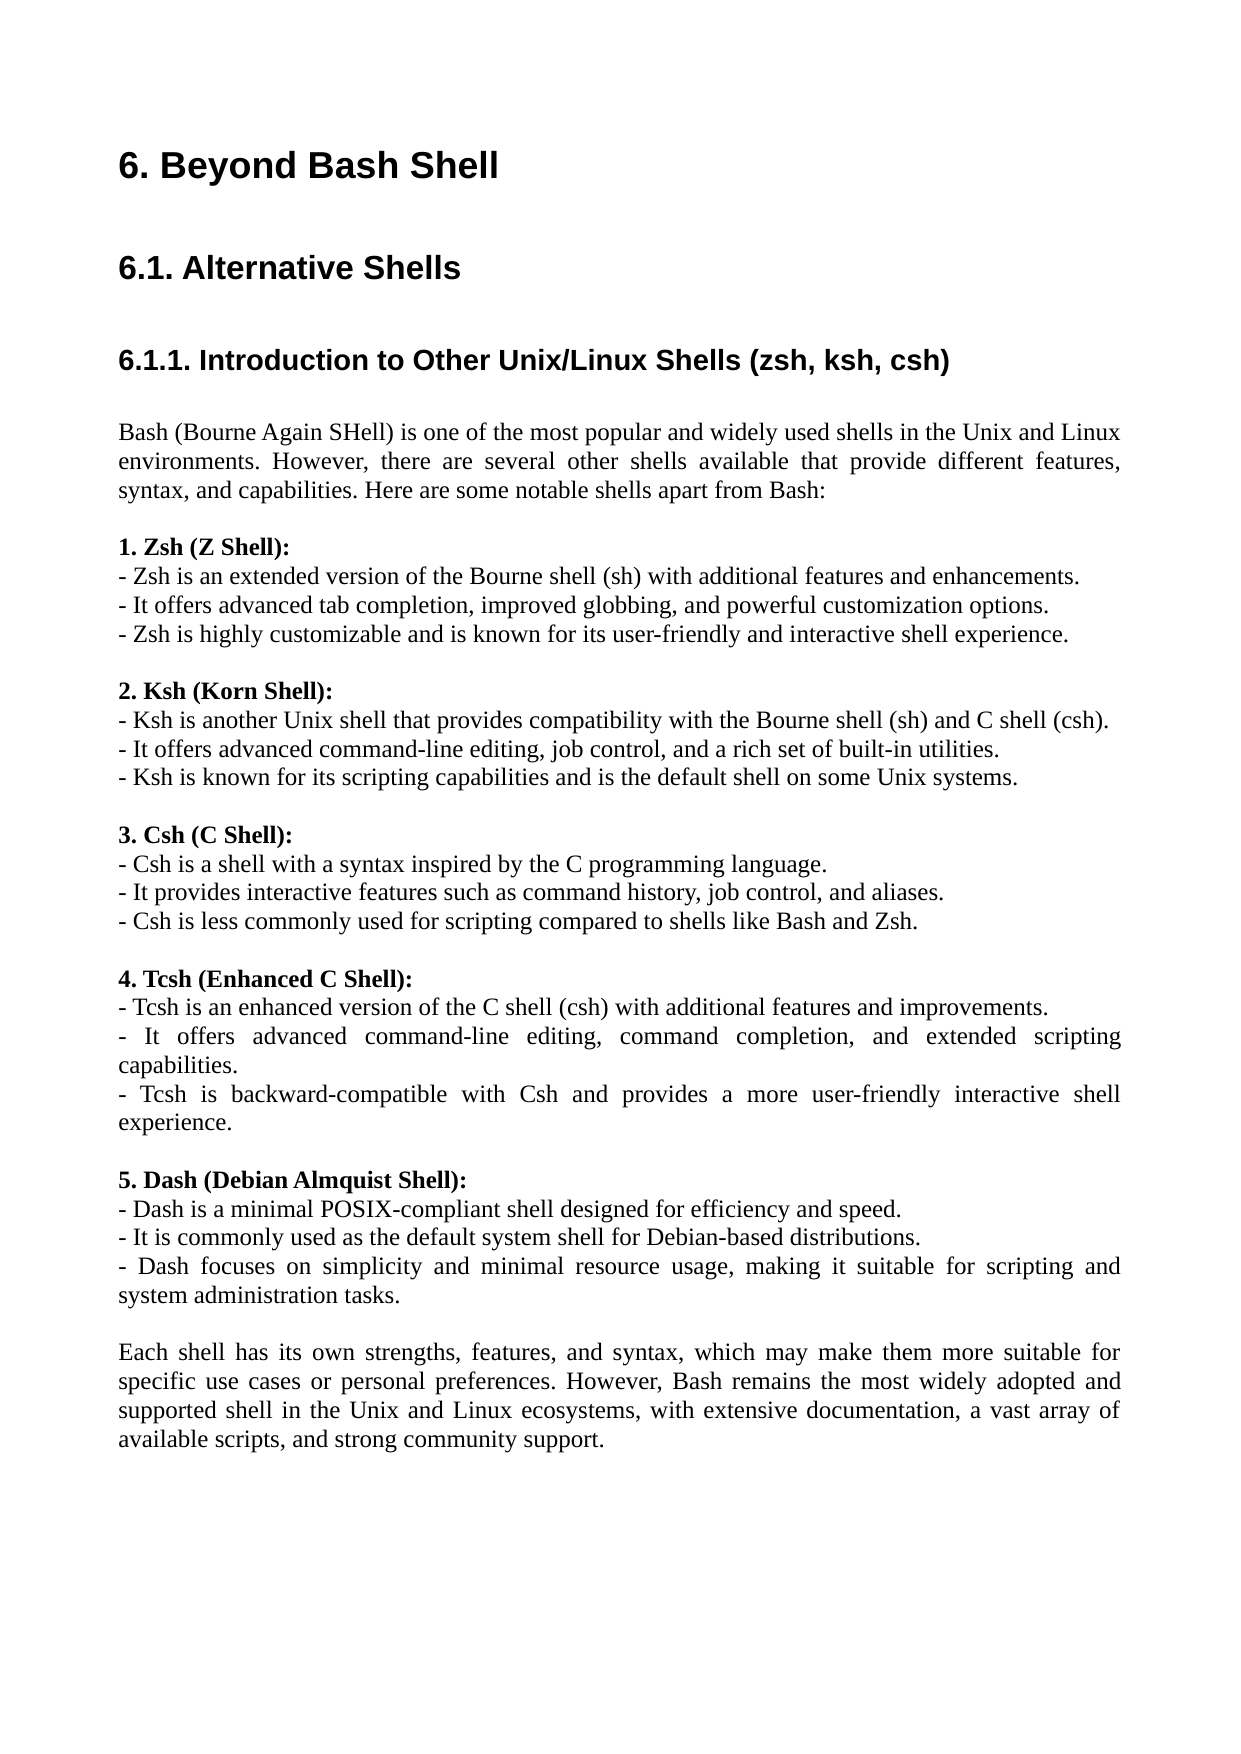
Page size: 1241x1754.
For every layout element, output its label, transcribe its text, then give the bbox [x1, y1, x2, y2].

text - It is commonly used as the default system shell for Debian-based distributions. [118, 1222, 1122, 1251]
text - It offers advanced command-line editing, command completion, and extended scripting capabilities. [118, 1021, 1122, 1079]
text - Dash is a minimal POSIX-compliant shell designed for efficiency and speed. [118, 1194, 1122, 1222]
text 4. Tcsh (Enhanced C Shell): [118, 964, 1122, 992]
text - Zsh is an extended version of the Bourne shell (sh) with additional features and enhancements. [118, 561, 1122, 590]
subtitle 6.1.1. Introduction to Other Unix/Linux Shells (zsh, ksh, csh) [118, 343, 1122, 376]
text - Ksh is known for its scripting capabilities and is the default shell on some Unix systems. [118, 762, 1122, 791]
text - Csh is less commonly used for scripting compared to shells like Bash and Zsh. [118, 906, 1122, 935]
text - It offers advanced tab completion, improved globbing, and powerful customization options. [118, 590, 1122, 619]
text - Csh is a shell with a syntax inspired by the C programming language. [118, 849, 1122, 877]
text - Zsh is highly customizable and is known for its user-friendly and interactive shell experience. [118, 619, 1122, 647]
text 5. Dash (Debian Almquist Shell): [118, 1165, 1122, 1194]
text - Ksh is another Unix shell that provides compatibility with the Bourne shell (sh) and C shell (csh). [118, 705, 1122, 734]
text - Tcsh is an enhanced version of the C shell (csh) with additional features and improvements. [118, 992, 1122, 1021]
text - Tcsh is backward-compatible with Csh and provides a more user-friendly interactive shell experience. [118, 1079, 1122, 1136]
text 2. Ksh (Korn Shell): [118, 676, 1122, 705]
text - It offers advanced command-line editing, job control, and a rich set of built-in utilities. [118, 734, 1122, 762]
subtitle 6. Beyond Bash Shell [118, 143, 1122, 186]
subtitle 6.1. Alternative Shells [118, 248, 1122, 287]
text Bash (Bourne Again SHell) is one of the most popular and widely used shells in the Unix and Linux environments. However, there are several other shells available that provide different features, syntax, and capabilities. Here are some notable shells apart from Bash: [118, 417, 1122, 504]
text - It provides interactive features such as command history, job control, and aliases. [118, 877, 1122, 906]
text 3. Csh (C Shell): [118, 820, 1122, 849]
text - Dash focuses on simplicity and minimal resource usage, making it suitable for scripting and system administration tasks. [118, 1251, 1122, 1309]
text 1. Zsh (Z Shell): [118, 532, 1122, 561]
text Each shell has its own strengths, features, and syntax, which may make them more suitable for specific use cases or personal preferences. However, Bash remains the most widely adopted and supported shell in the Unix and Linux ecosystems, with extensive documentation, a vast array of available scripts, and strong community support. [118, 1337, 1122, 1452]
